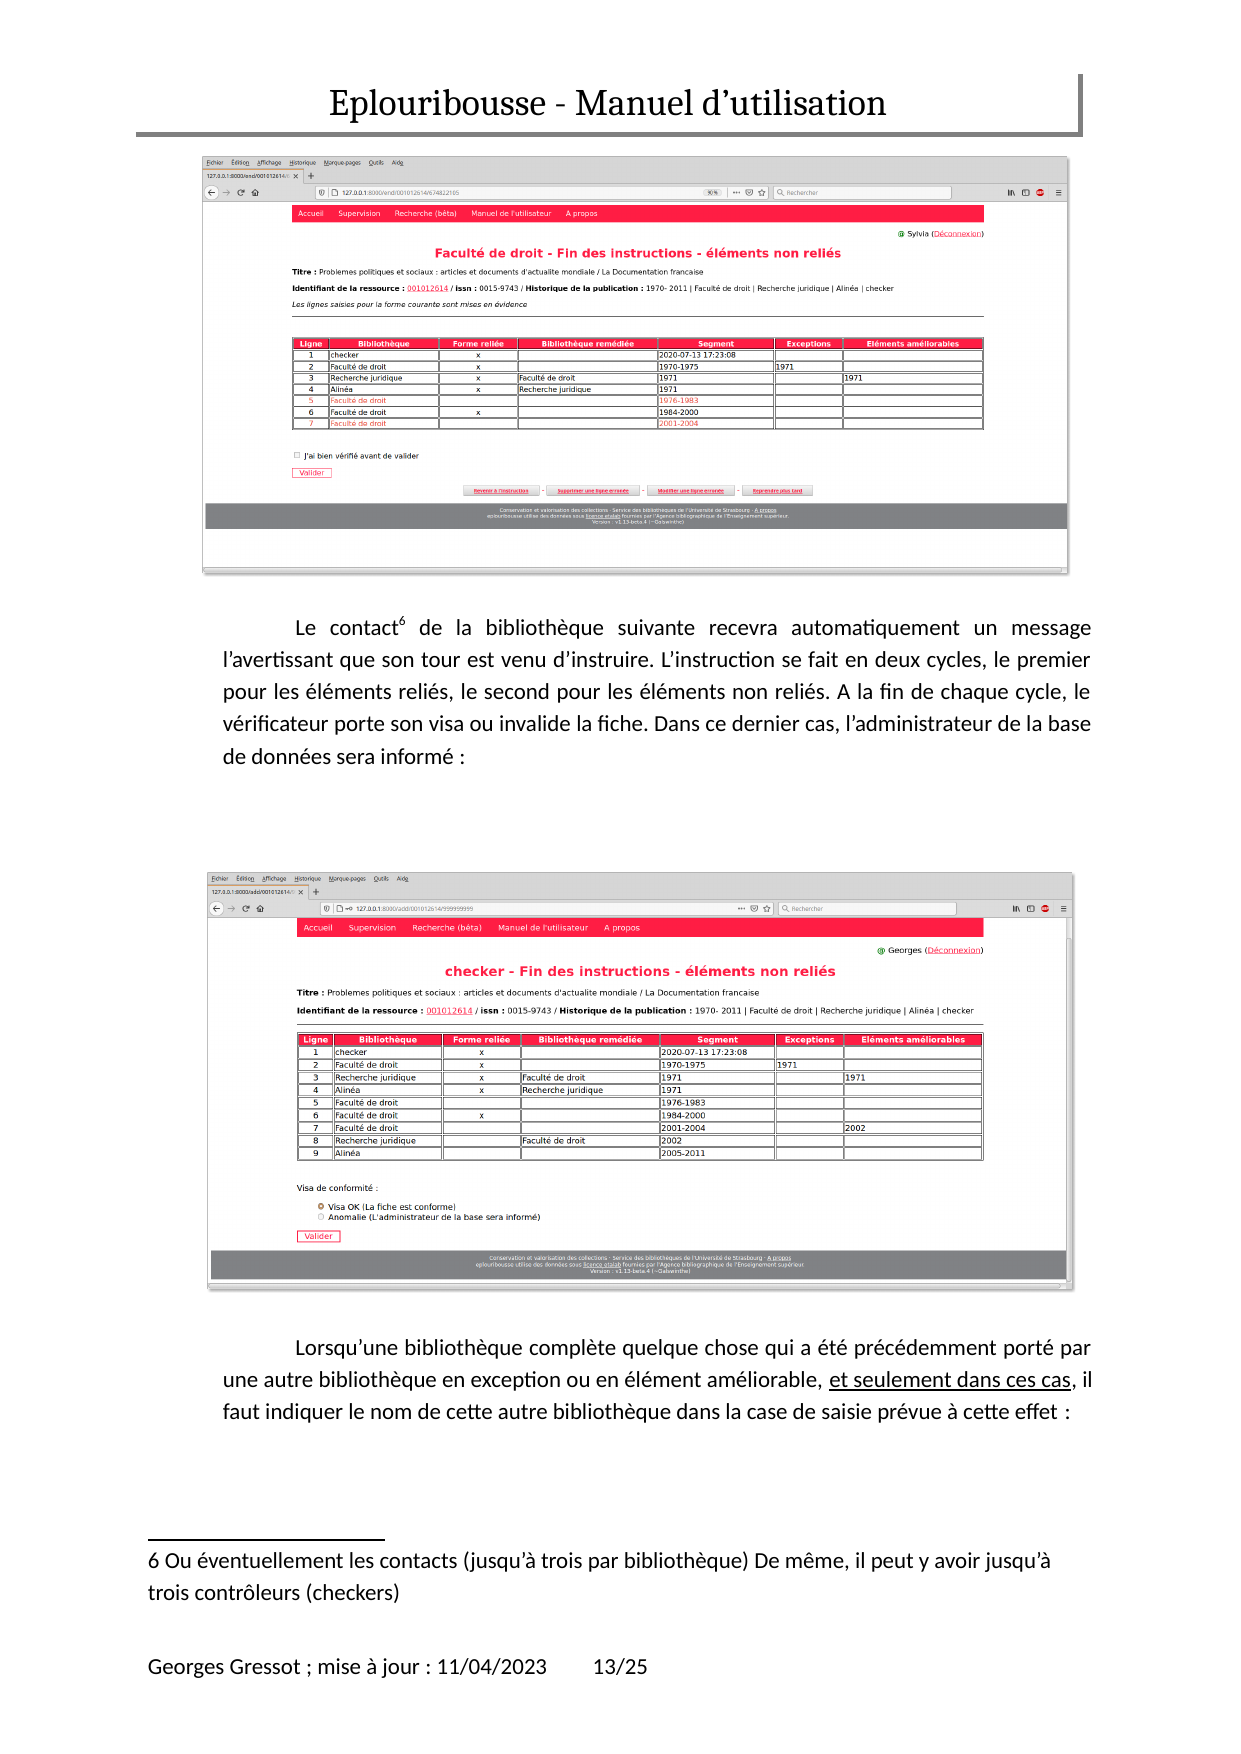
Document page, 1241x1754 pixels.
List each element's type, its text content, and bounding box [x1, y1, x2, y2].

list Lorsqu’une bibliothèque complète quelque chose qui a été précédemment porté par une autre bibliothèque en exception ou en élément améliorable, et seulement dans ces cas, il faut indiquer le nom de cette autre bibliothèque dans la case de saisie prévue à cette effet : [223, 1333, 1093, 1425]
picture [200, 154, 1071, 577]
text Ou éventuellement les contacts (jusqu’à trois par bibliothèque) De même, il peut y avoir jusqu’à trois contrôleurs (checkers) [148, 1546, 1093, 1606]
list Le contact de la bibliothèque suivante recevra automatiquement un message l’avertissant que son tour est venu d’instruire. L’instruction se fait en deux cycles, le premier pour les éléments reliés, le second pour les éléments non reliés. A la fin de chaque cycle, le vérificateur porte son visa ou invalide la fiche. Dans ce dernier cas, l’administrateur de la base de données sera informé : [223, 613, 1093, 770]
picture [205, 870, 1076, 1293]
